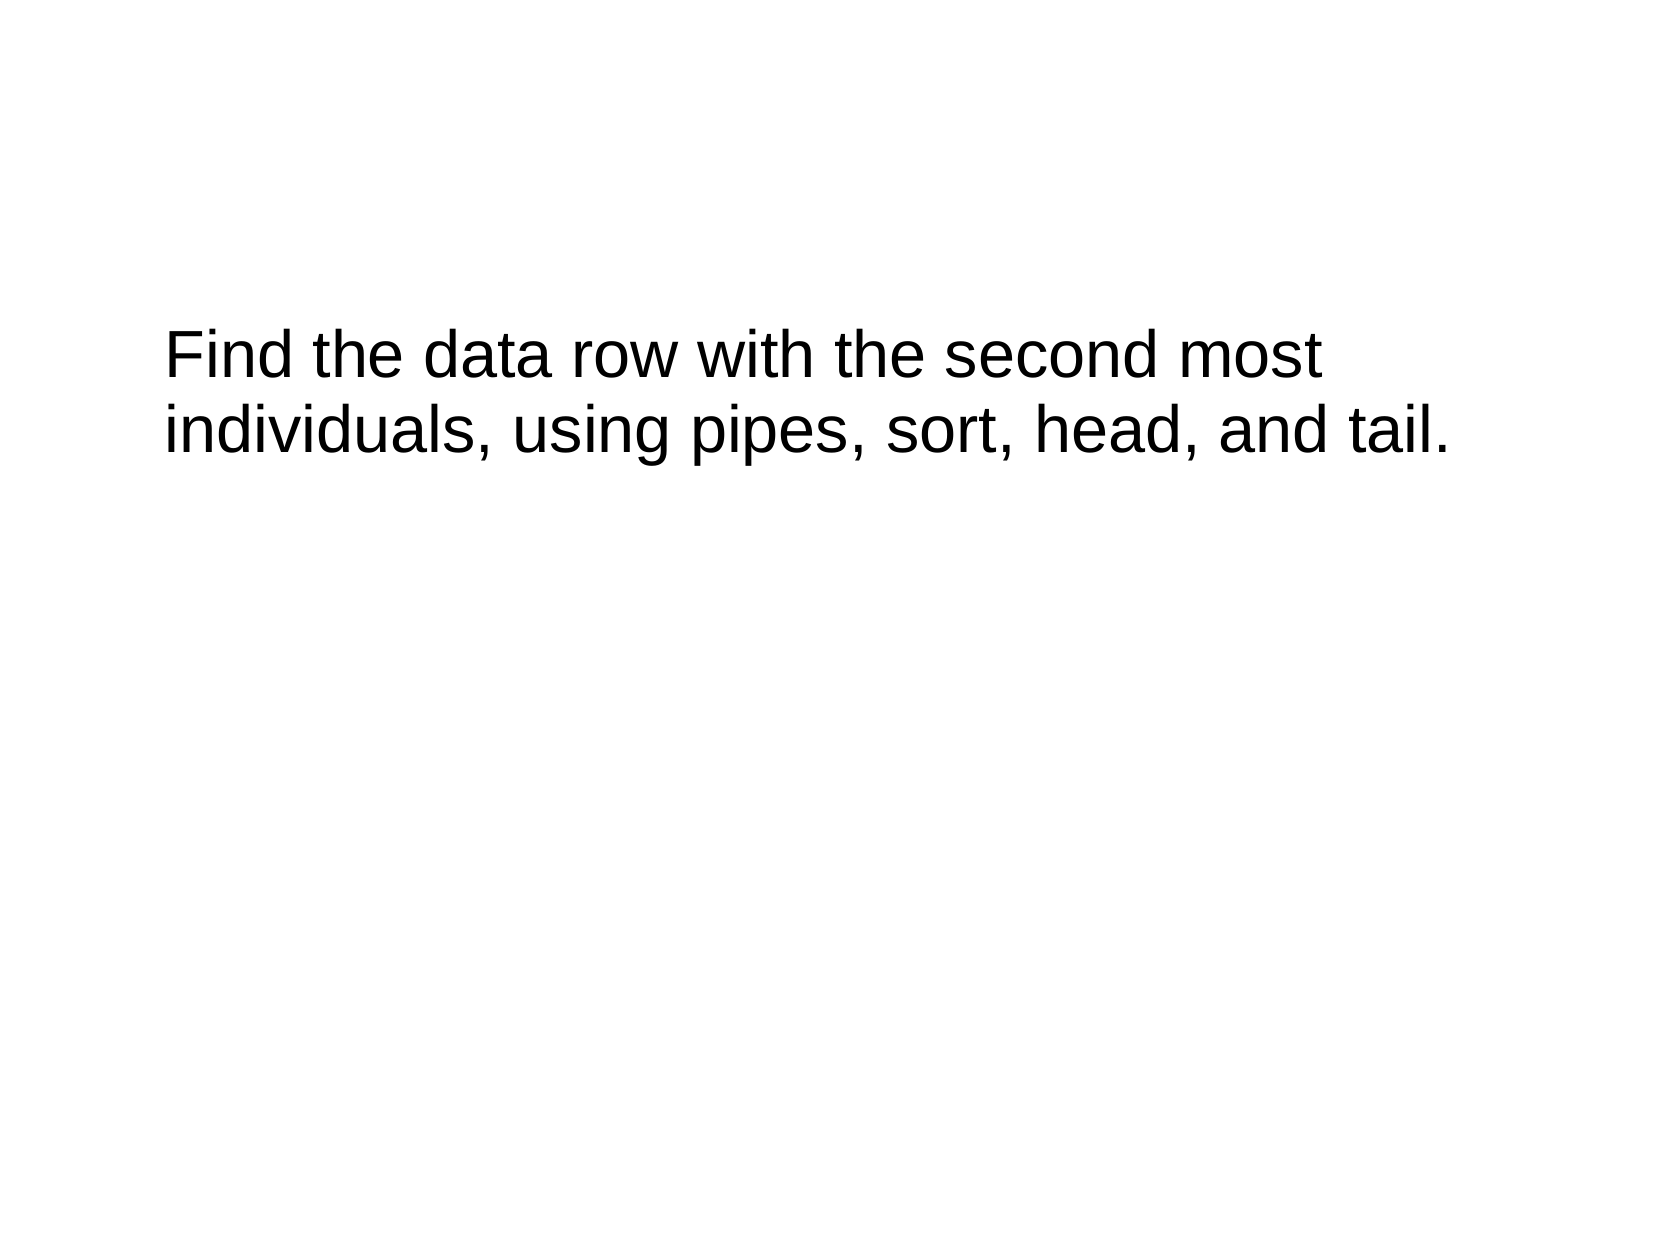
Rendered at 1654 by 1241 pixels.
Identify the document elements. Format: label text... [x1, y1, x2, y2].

text_box Find the data row with the second most individuals, using pipes, sort, head, and tail. [150, 310, 1561, 475]
